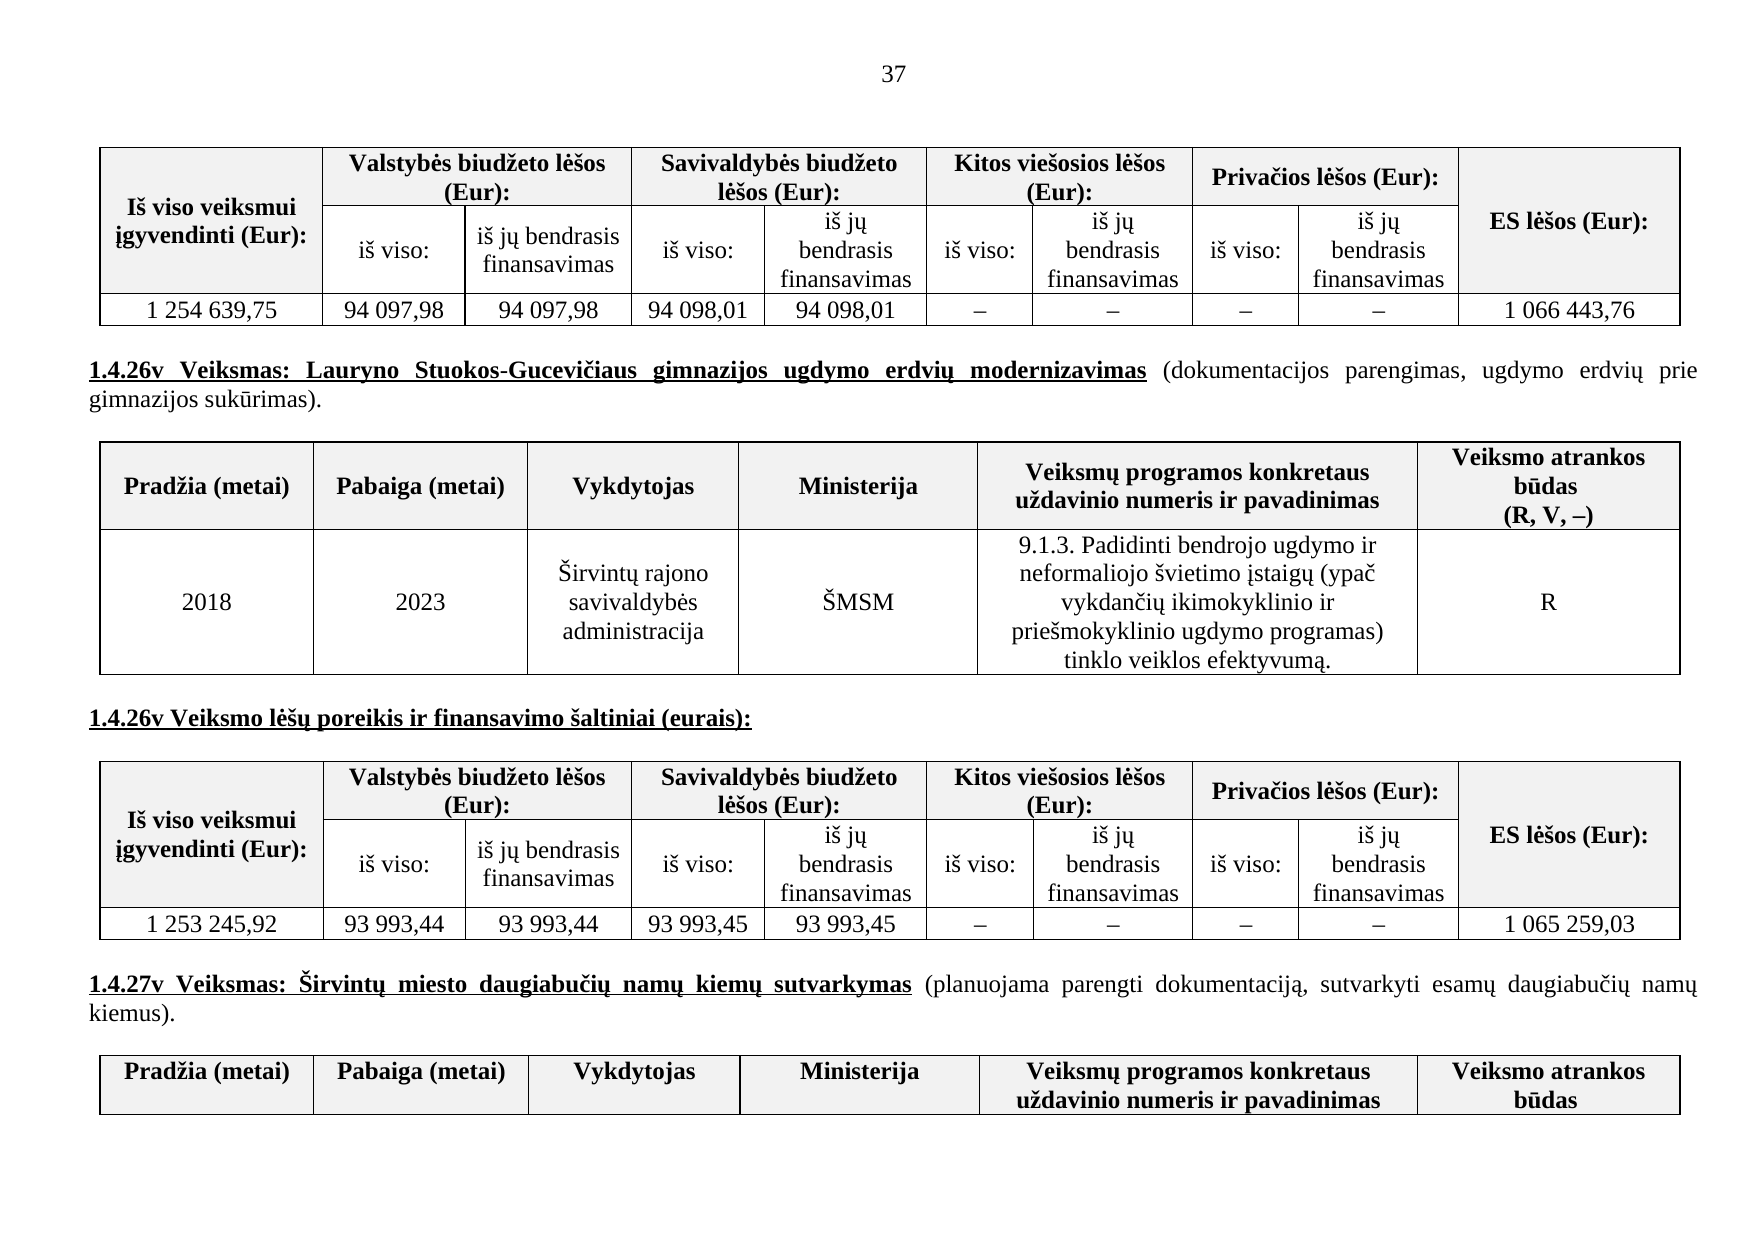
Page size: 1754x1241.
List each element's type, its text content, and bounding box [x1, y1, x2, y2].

table_cell 93 993,44 [324, 908, 465, 939]
table_cell – [927, 294, 1032, 325]
table_header ES lėšos (Eur): [1459, 762, 1679, 907]
table_cell 93 993,45 [765, 908, 926, 939]
table_header Vykdytojas [529, 1056, 739, 1114]
table_cell – [1193, 294, 1298, 325]
table_cell – [1034, 908, 1192, 939]
table_header Iš viso veiksmui įgyvendinti (Eur): [101, 148, 322, 293]
table_cell iš viso: [927, 820, 1033, 907]
text 1.4.26v Veiksmo lėšų poreikis ir finansavimo šaltiniai (eurais): [89, 703, 1698, 732]
table_header Veiksmų programos konkretaus uždavinio numeris ir pavadinimas [980, 1056, 1417, 1114]
table_cell iš jų bendrasis finansavimas [1034, 820, 1192, 907]
text 1.4.27v Veiksmas: Širvintų miesto daugiabučių namų kiemų sutvarkymas (planuojama parengti dokumentaciją, sutvarkyti esamų daugiabučių namų kiemus). [89, 969, 1698, 1026]
table_header Valstybės biudžeto lėšos (Eur): [323, 148, 631, 205]
table_cell iš viso: [324, 820, 465, 907]
table_header Pabaiga (metai) [314, 443, 527, 529]
table_header Vykdytojas [528, 443, 738, 529]
table_cell – [927, 908, 1033, 939]
table_cell iš jų bendrasis finansavimas [466, 820, 631, 907]
table_cell iš jų bendrasis finansavimas [466, 206, 631, 293]
table_header Pradžia (metai) [101, 1056, 313, 1114]
table_cell – [1033, 294, 1192, 325]
table_cell iš viso: [1193, 206, 1298, 293]
table_header Veiksmų programos konkretaus uždavinio numeris ir pavadinimas [978, 443, 1417, 529]
table_header Iš viso veiksmui įgyvendinti (Eur): [101, 762, 323, 907]
table_cell 94 098,01 [765, 294, 926, 325]
table_header Privačios lėšos (Eur): [1193, 762, 1458, 819]
table_cell 93 993,45 [632, 908, 764, 939]
table_header Valstybės biudžeto lėšos (Eur): [324, 762, 631, 819]
text 1.4.26v Veiksmas: Lauryno Stuokos-Gucevičiaus gimnazijos ugdymo erdvių modernizavimas (dokumentacijos parengimas, ugdymo erdvių prie gimnazijos sukūrimas). [89, 355, 1698, 413]
table_header Savivaldybės biudžeto lėšos (Eur): [632, 762, 926, 819]
table_header Ministerija [741, 1056, 979, 1114]
table_cell iš viso: [323, 206, 464, 293]
table_cell iš jų bendrasis finansavimas [1299, 206, 1458, 293]
table_cell 1 254 639,75 [101, 294, 322, 325]
table_cell 1 066 443,76 [1459, 294, 1679, 325]
table_cell 1 253 245,92 [101, 908, 323, 939]
table_header Veiksmo atrankos būdas (R, V, –) [1418, 443, 1679, 529]
table_header ES lėšos (Eur): [1459, 148, 1679, 293]
table_header Pabaiga (metai) [314, 1056, 528, 1114]
table_cell ŠMSM [739, 530, 977, 673]
table_cell – [1193, 908, 1298, 939]
table_cell 9.1.3. Padidinti bendrojo ugdymo ir neformaliojo švietimo įstaigų (ypač vykdančių ikimokyklinio ir priešmokyklinio ugdymo programas) tinklo veiklos efektyvumą. [978, 530, 1417, 673]
table_cell iš viso: [927, 206, 1032, 293]
table_header Pradžia (metai) [101, 443, 313, 529]
table_cell 94 098,01 [632, 294, 764, 325]
table_cell iš viso: [632, 206, 764, 293]
table_cell 1 065 259,03 [1459, 908, 1679, 939]
table_cell iš viso: [632, 820, 764, 907]
table_cell 94 097,98 [466, 294, 631, 325]
table_cell – [1299, 294, 1458, 325]
table_header Savivaldybės biudžeto lėšos (Eur): [632, 148, 926, 205]
table_header Privačios lėšos (Eur): [1193, 148, 1458, 205]
table_cell 94 097,98 [323, 294, 464, 325]
table_header Veiksmo atrankos būdas [1418, 1056, 1679, 1114]
table_cell Širvintų rajono savivaldybės administracija [528, 530, 738, 673]
table_cell iš jų bendrasis finansavimas [765, 206, 926, 293]
table_cell R [1418, 530, 1679, 673]
table_cell iš jų bendrasis finansavimas [765, 820, 926, 907]
table_header Kitos viešosios lėšos (Eur): [927, 762, 1192, 819]
table_cell iš jų bendrasis finansavimas [1299, 820, 1458, 907]
table_header Ministerija [739, 443, 977, 529]
table_cell iš viso: [1193, 820, 1298, 907]
table_cell – [1299, 908, 1458, 939]
table_header Kitos viešosios lėšos (Eur): [927, 148, 1192, 205]
table_cell 2023 [314, 530, 527, 673]
table_cell 93 993,44 [466, 908, 631, 939]
table_cell iš jų bendrasis finansavimas [1033, 206, 1192, 293]
table_cell 2018 [101, 530, 313, 673]
